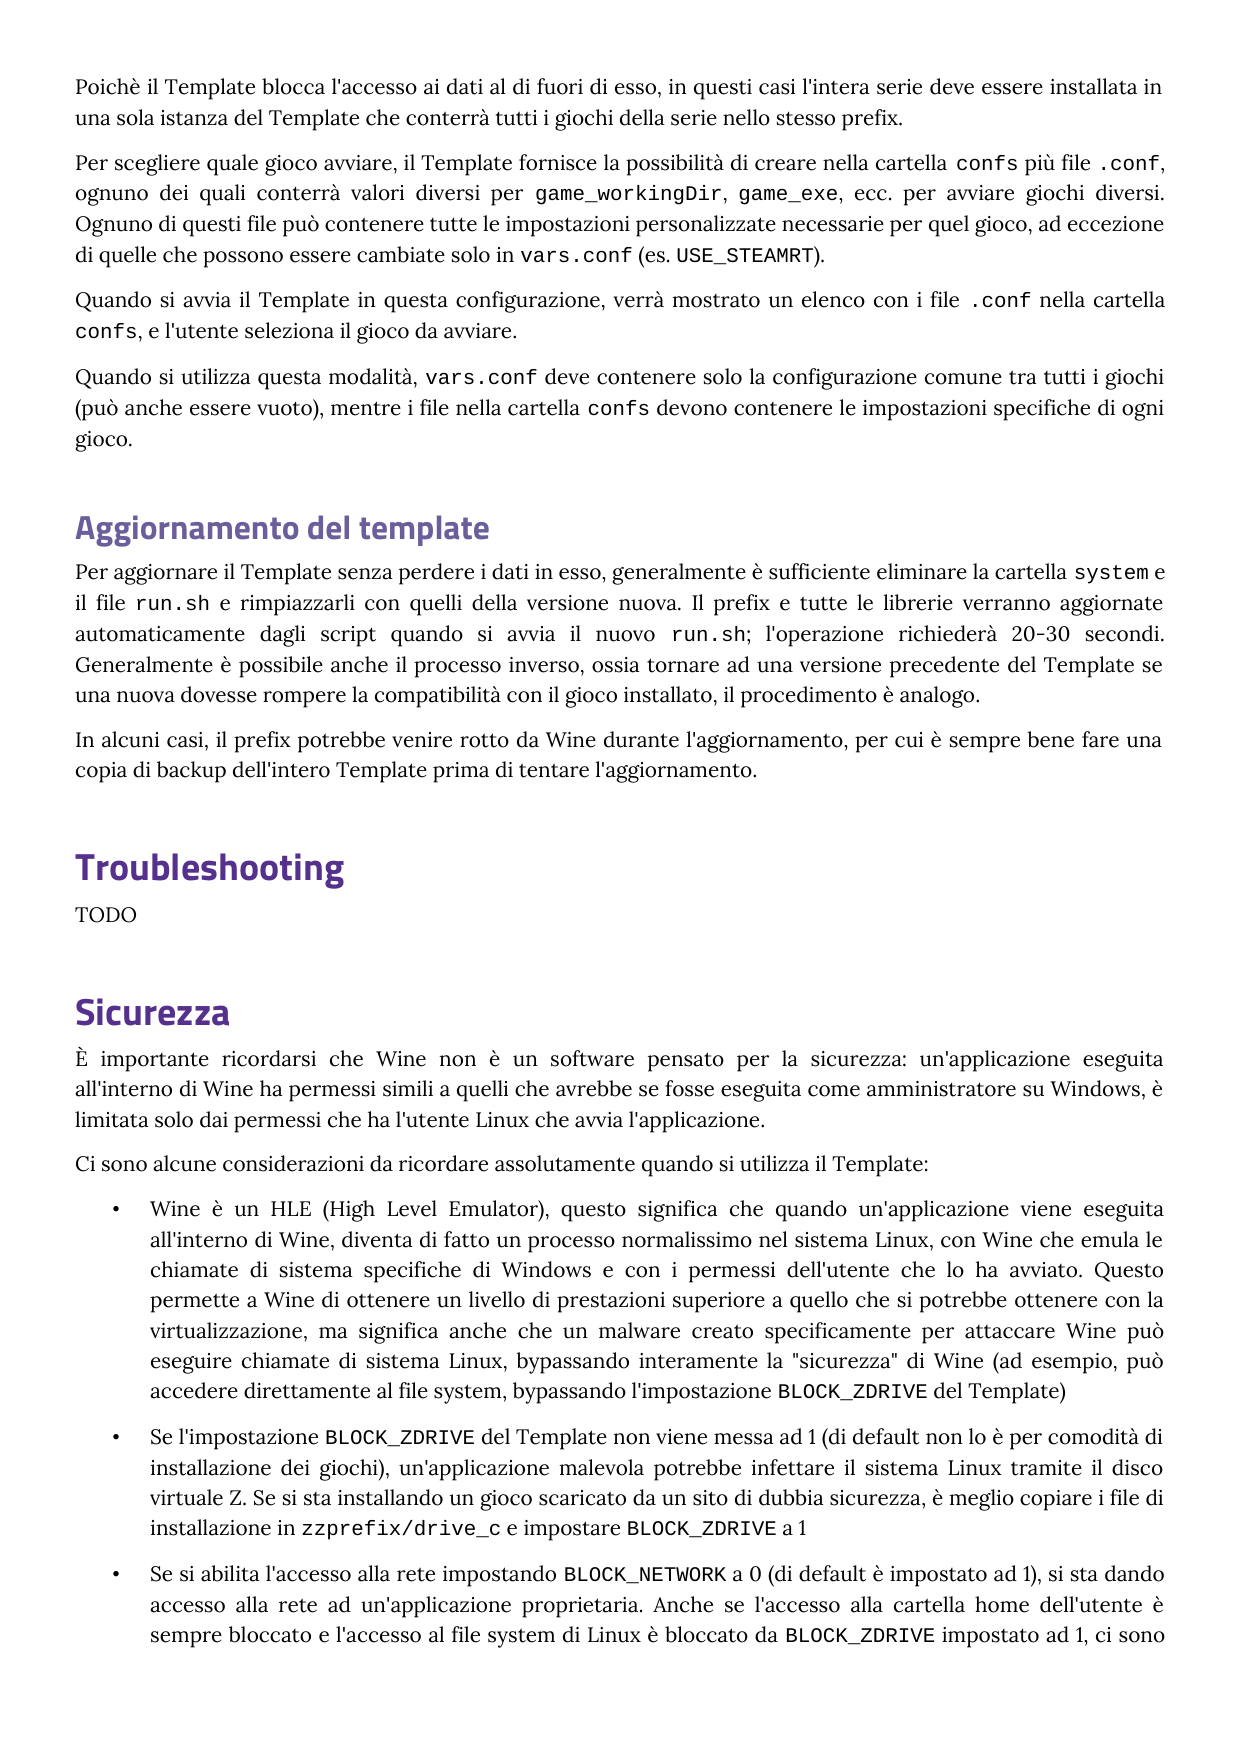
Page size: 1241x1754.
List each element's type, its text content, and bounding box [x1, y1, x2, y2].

text Ci sono alcune considerazioni da ricordare assolutamente quando si utilizza il Template: [75, 1152, 1165, 1177]
text Per aggiornare il Template senza perdere i dati in esso, generalmente è sufficiente eliminare la cartella system e il file run.sh e rimpiazzarli con quelli della versione nuova. Il prefix e tutte le librerie verranno aggiornate automaticamente dagli script quando si avvia il nuovo run.sh; l'operazione richiederà 20-30 secondi. Generalmente è possibile anche il processo inverso, ossia tornare ad una versione precedente del Template se una nuova dovesse rompere la compatibilità con il gioco installato, il procedimento è analogo. [75, 559, 1165, 708]
subtitle Sicurezza [75, 989, 1165, 1035]
list Wine è un HLE (High Level Emulator), questo significa che quando un'applicazione viene eseguita all'interno di Wine, diventa di fatto un processo normalissimo nel sistema Linux, con Wine che emula le chiamate di sistema specifiche di Windows e con i permessi dell'utente che lo ha avviato. Questo permette a Wine di ottenere un livello di prestazioni superiore a quello che si potrebbe ottenere con la virtualizzazione, ma significa anche che un malware creato specificamente per attaccare Wine può eseguire chiamate di sistema Linux, bypassando interamente la "sicurezza" di Wine (ad esempio, può accedere direttamente al file system, bypassando l'impostazione BLOCK_ZDRIVE del Template) [112, 1197, 1165, 1405]
list Se si abilita l'accesso alla rete impostando BLOCK_NETWORK a 0 (di default è impostato ad 1), si sta dando accesso alla rete ad un'applicazione proprietaria. Anche se l'accesso alla cartella home dell'utente è sempre bloccato e l'accesso al file system di Linux è bloccato da BLOCK_ZDRIVE impostato ad 1, ci sono [112, 1562, 1165, 1649]
text Per scegliere quale gioco avviare, il Template fornisce la possibilità di creare nella cartella confs più file .conf, ognuno dei quali conterrà valori diversi per game_workingDir, game_exe, ecc. per avviare giochi diversi. Ognuno di questi file può contenere tutte le impostazioni personalizzate necessarie per quel gioco, ad eccezione di quelle che possono essere cambiate solo in vars.conf (es. USE_STEAMRT). [75, 150, 1165, 268]
text Quando si avvia il Template in questa configurazione, verrà mostrato un elenco con i file .conf nella cartella confs, e l'utente seleziona il gioco da avviare. [75, 288, 1165, 345]
text Quando si utilizza questa modalità, vars.conf deve contenere solo la configurazione comune tra tutti i giochi (può anche essere vuoto), mentre i file nella cartella confs devono contenere le impostazioni specifiche di ogni gioco. [75, 364, 1165, 452]
list Se l'impostazione BLOCK_ZDRIVE del Template non viene messa ad 1 (di default non lo è per comodità di installazione dei giochi), un'applicazione malevola potrebbe infettare il sistema Linux tramite il disco virtuale Z. Se si sta installando un gioco scaricato da un sito di dubbia sicurezza, è meglio copiare i file di installazione in zzprefix/drive_c e impostare BLOCK_ZDRIVE a 1 [112, 1424, 1165, 1542]
subtitle Troubleshooting [75, 845, 1165, 890]
text È importante ricordarsi che Wine non è un software pensato per la sicurezza: un'applicazione eseguita all'interno di Wine ha permessi simili a quelli che avrebbe se fosse eseguita come amministratore su Windows, è limitata solo dai permessi che ha l'utente Linux che avvia l'applicazione. [75, 1047, 1165, 1133]
text TODO [75, 902, 1165, 928]
text Poichè il Template blocca l'accesso ai dati al di fuori di esso, in questi casi l'intera serie deve essere installata in una sola istanza del Template che conterrà tutti i giochi della serie nello stesso prefix. [75, 75, 1165, 131]
text In alcuni casi, il prefix potrebbe venire rotto da Wine durante l'aggiornamento, per cui è sempre bene fare una copia di backup dell'intero Template prima di tentare l'aggiornamento. [75, 728, 1165, 783]
subtitle Aggiornamento del template [75, 507, 1165, 548]
